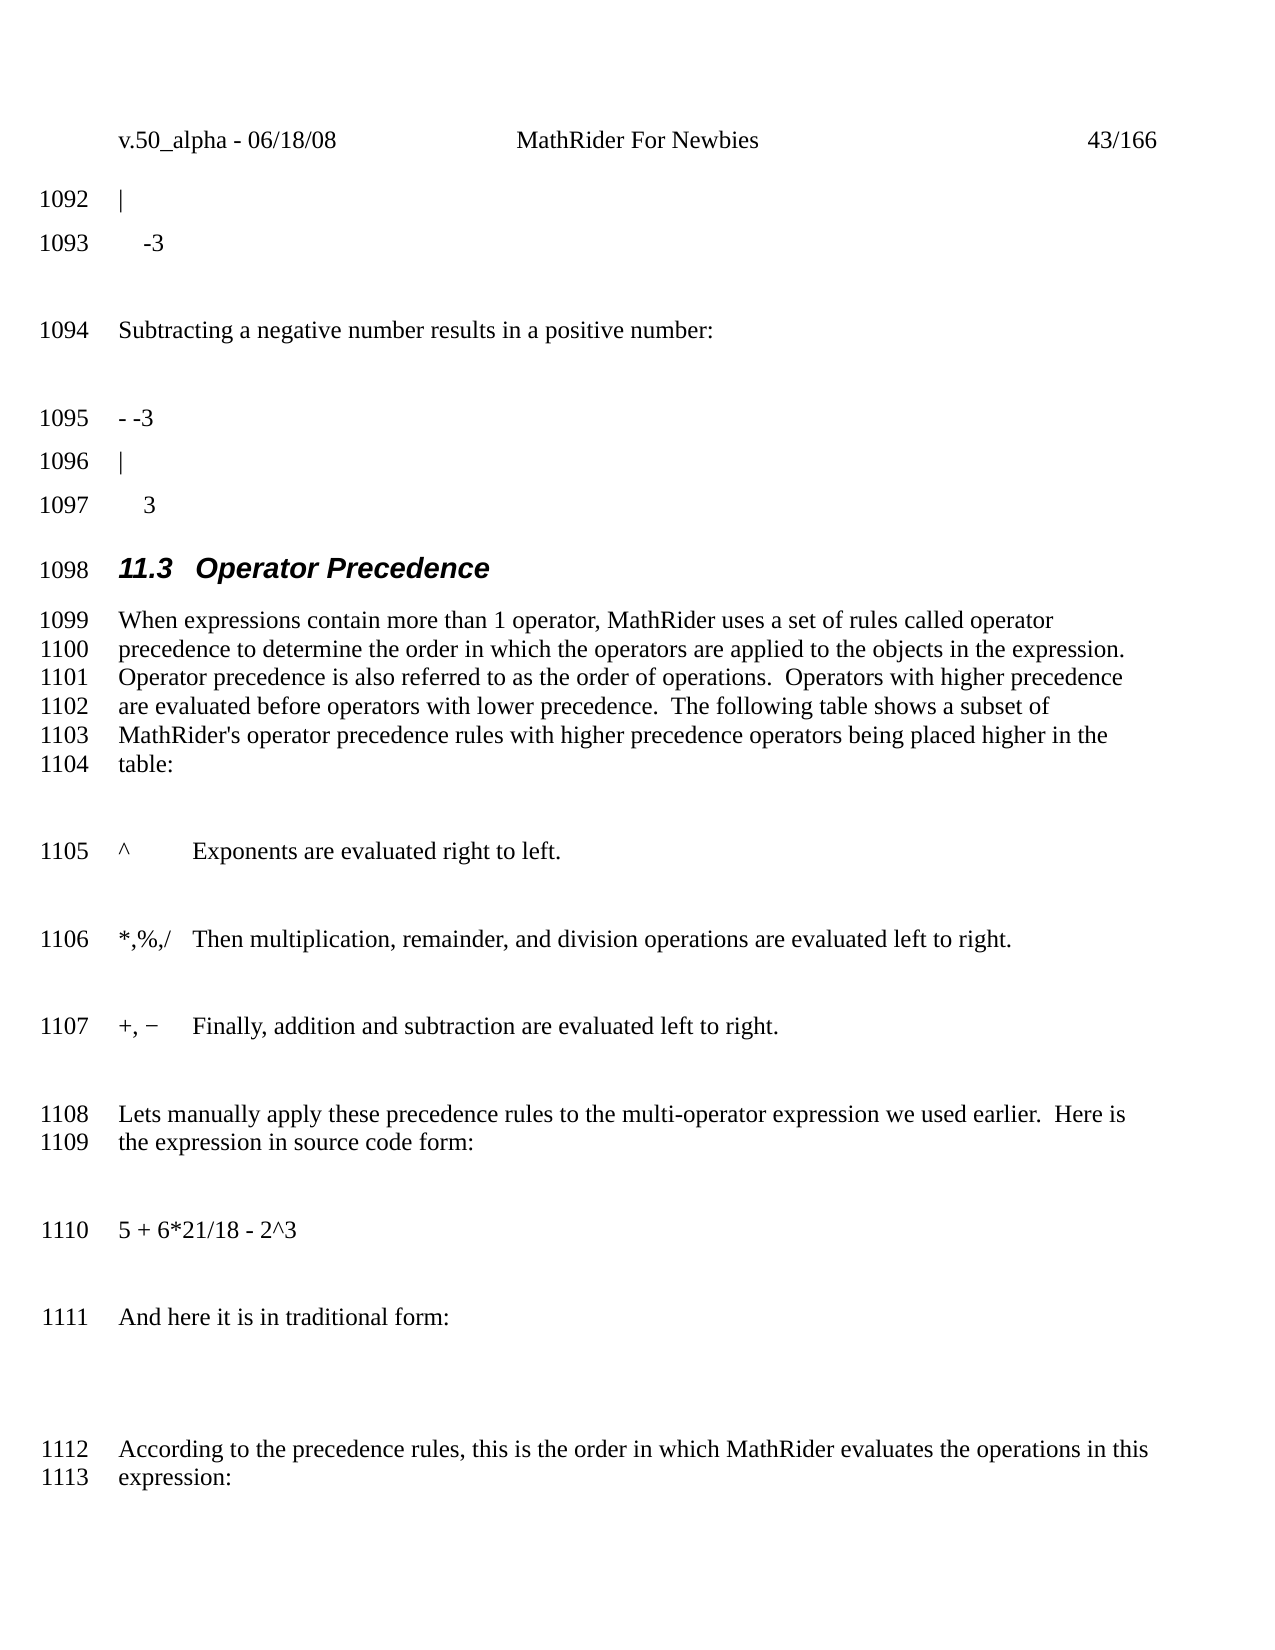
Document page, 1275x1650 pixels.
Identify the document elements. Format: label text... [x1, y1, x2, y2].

text When expressions contain more than 1 operator, MathRider uses a set of rules called operator precedence to determine the order in which the operators are applied to the objects in the expression. Operator precedence is also referred to as the order of operations. Operators with higher precedence are evaluated before operators with lower precedence. The following table shows a subset of MathRider's operator precedence rules with higher precedence operators being placed higher in the table: [118, 605, 1157, 777]
text Lets manually apply these precedence rules to the multi-operator expression we used earlier. Here is the expression in source code form: [118, 1099, 1157, 1156]
text | [118, 446, 1157, 475]
text ^ Exponents are evaluated right to left. [118, 836, 1157, 865]
text According to the precedence rules, this is the order in which MathRider evaluates the operations in this expression: [118, 1434, 1157, 1491]
text 5 + 6*21/18 - 2^3 [118, 1215, 1157, 1244]
text And here it is in traditional form: [118, 1302, 1157, 1331]
text *,%,/ Then multiplication, remainder, and division operations are evaluated left to right. [118, 924, 1157, 952]
text Subtracting a negative number results in a positive number: [118, 315, 1157, 344]
text 3 [118, 490, 1157, 519]
text +, − Finally, addition and subtraction are evaluated left to right. [118, 1011, 1157, 1040]
text -3 [118, 228, 1157, 256]
subtitle Operator Precedence [118, 551, 1157, 585]
text - -3 [118, 403, 1157, 431]
text | [118, 184, 1157, 213]
